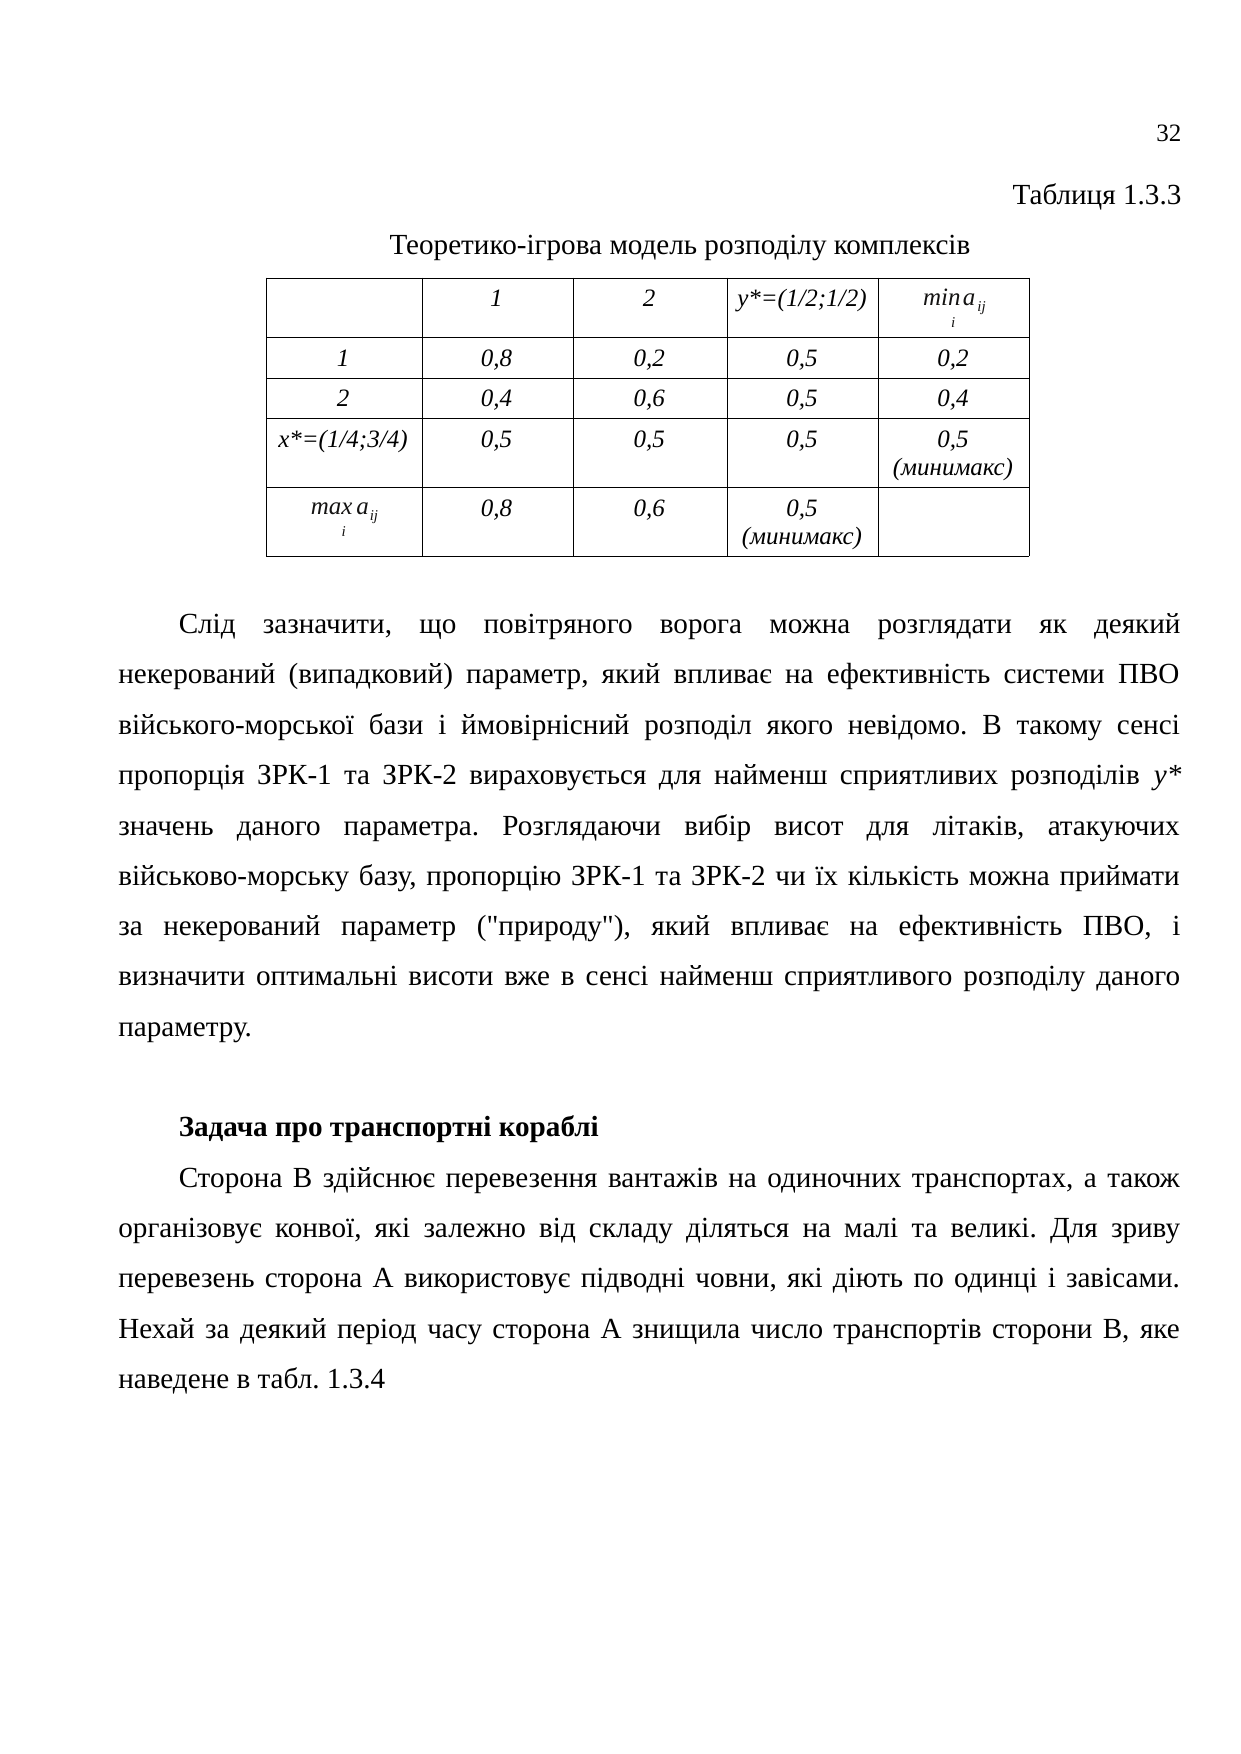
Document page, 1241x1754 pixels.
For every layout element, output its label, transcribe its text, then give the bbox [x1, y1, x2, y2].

text Слід зазначити, що повітряного ворога можна розглядати як деякий некерований (випадковий) параметр, який впливає на ефективність системи ПВО війського-морської бази і ймовірнісний розподіл якого невідомо. В такому сенсі пропорція ЗРК-1 та ЗРК-2 вираховується для найменш сприятливих розподілів y* значень даного параметра. Розглядаючи вибір висот для літаків, атакуючих військово-морську базу, пропорцію ЗРК-1 та ЗРК-2 чи їх кількість можна приймати за некерований параметр ("природу"), який впливає на ефективність ПВО, і визначити оптимальні висоти вже в сенсі найменш сприятливого розподілу даного параметру. [118, 606, 1181, 1042]
table_cell 0,2 [574, 338, 727, 377]
table_header 1 [423, 279, 573, 337]
text Таблиця 1.3.3 [118, 177, 1181, 211]
table_cell 0,4 [879, 379, 1029, 418]
table_cell 1 [267, 338, 422, 377]
table_cell 0,8 [423, 338, 573, 377]
table_cell 0,5 [728, 379, 878, 418]
table_header 2 [574, 279, 727, 337]
table_cell x*=(1/4;3/4) [267, 419, 422, 487]
table_cell 0,5 (минимакс) [879, 419, 1029, 487]
table_cell [879, 488, 1029, 556]
table_cell 2 [267, 379, 422, 418]
text Теоретико-ігрова модель розподілу комплексів [118, 227, 1181, 261]
table_header [879, 279, 1029, 337]
table_header y*=(1/2;1/2) [728, 279, 878, 337]
table_cell 0,6 [574, 379, 727, 418]
text Задача про транспортні кораблі [118, 1109, 1181, 1143]
text Сторона В здійснює перевезення вантажів на одиночних транспортах, а також організовує конвої, які залежно від складу діляться на малі та великі. Для зриву перевезень сторона А використовує підводні човни, які діють по одинці і завісами. Нехай за деякий період часу сторона А знищила число транспортів сторони В, яке наведене в табл. 1.3.4 [118, 1160, 1181, 1394]
table_cell 0,6 [574, 488, 727, 556]
table_cell 0,5 (минимакс) [728, 488, 878, 556]
table_cell 0,4 [423, 379, 573, 418]
table_cell 0,2 [879, 338, 1029, 377]
table_cell 0,8 [423, 488, 573, 556]
table_cell [267, 488, 422, 556]
table_cell 0,5 [728, 419, 878, 487]
table_cell 0,5 [728, 338, 878, 377]
table_header [267, 279, 422, 337]
table_cell 0,5 [574, 419, 727, 487]
table_cell 0,5 [423, 419, 573, 487]
